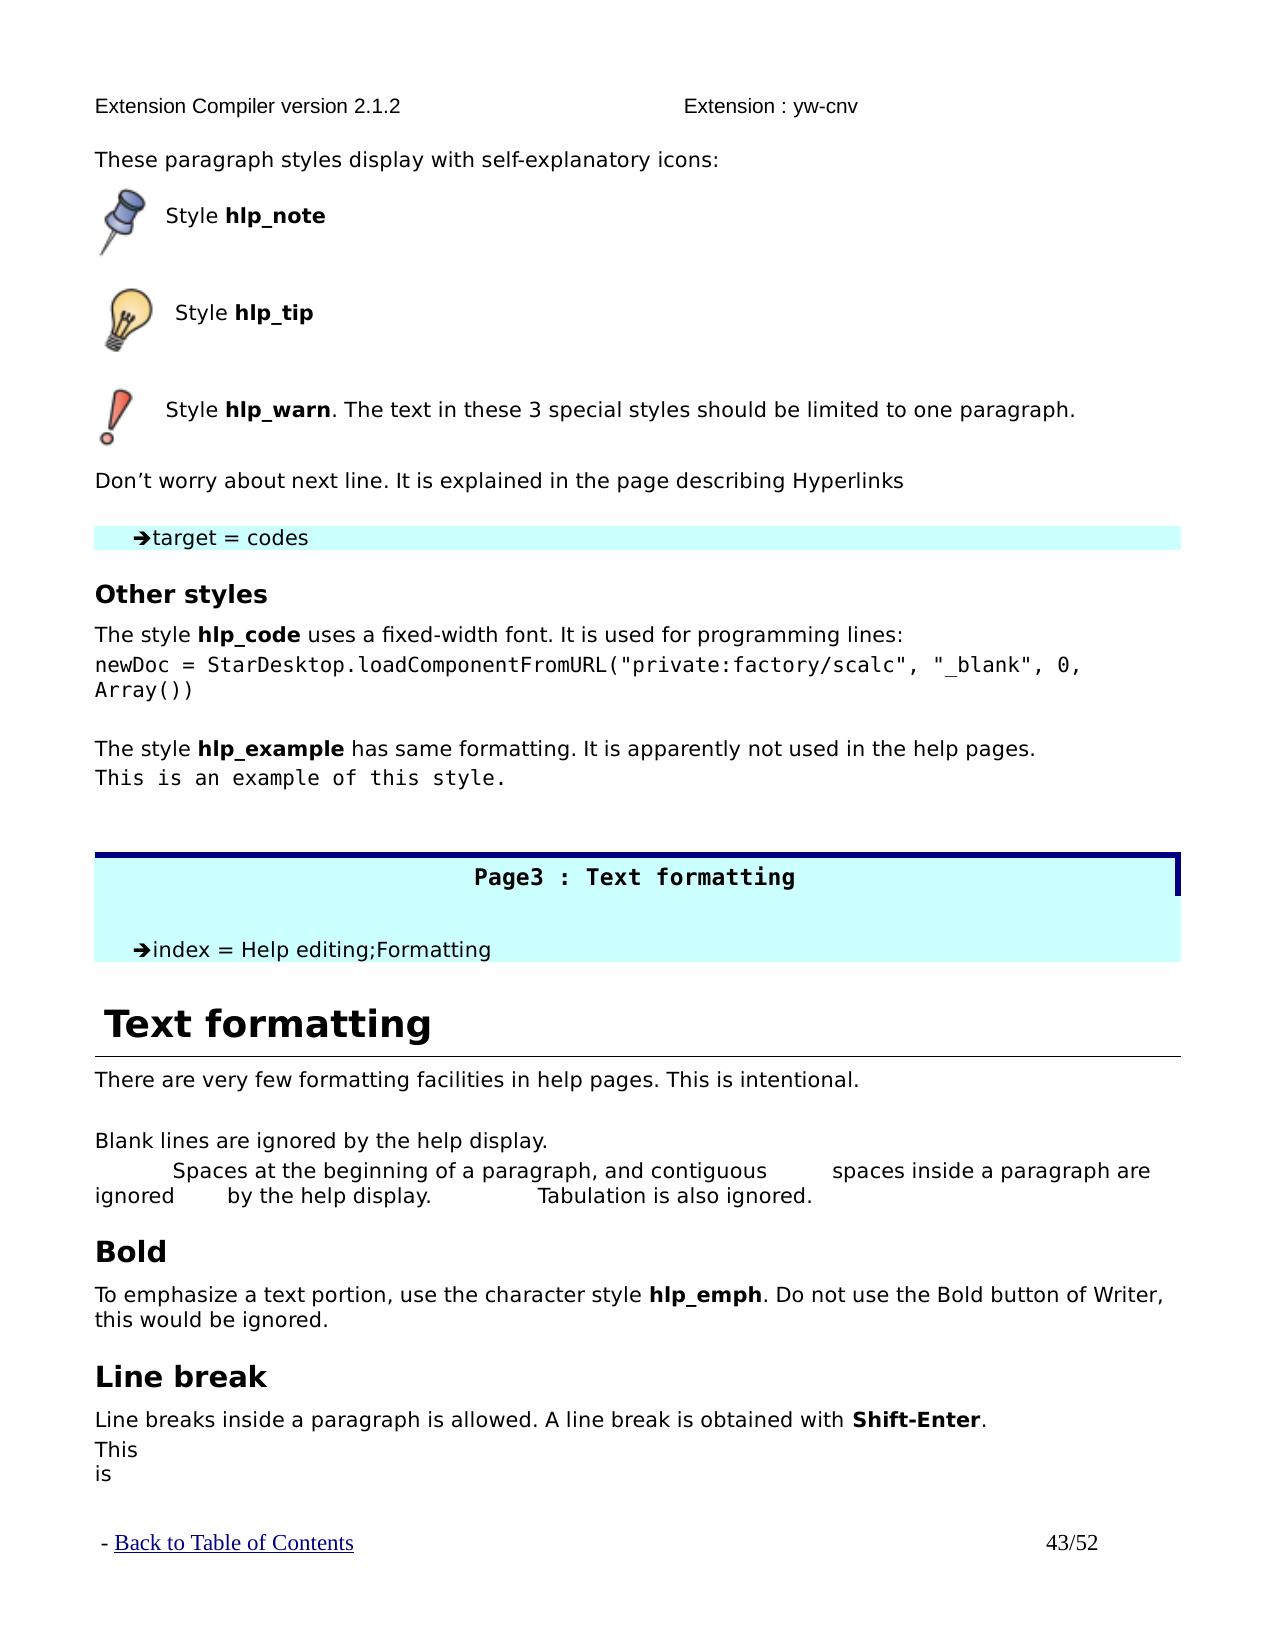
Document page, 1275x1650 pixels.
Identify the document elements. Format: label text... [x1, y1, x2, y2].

text The style hlp_example has same formatting. It is apparently not used in the help pages. [94, 737, 1181, 761]
list Style hlp_tip [94, 283, 1181, 358]
picture [95, 284, 163, 357]
text Don’t worry about next line. It is explained in the page describing Hyperlinks [94, 469, 1181, 493]
text Bold [94, 1236, 1181, 1270]
text This is [94, 1438, 1181, 1487]
picture [95, 382, 138, 453]
text Page3 : Text formatting [94, 853, 1175, 896]
text There are very few formatting facilities in help pages. This is intentional. [94, 1068, 1181, 1093]
text Spaces at the beginning of a paragraph, and contiguous spaces inside a paragraph are ignored by the help display. Tabulation is also ignored. [94, 1159, 1181, 1208]
text Text formatting [94, 993, 1181, 1056]
text Line breaks inside a paragraph is allowed. A line break is obtained with Shift-Enter. [94, 1407, 1181, 1432]
text Other styles [94, 581, 1181, 610]
text Blank lines are ignored by the help display. [94, 1129, 1181, 1153]
text Line break [94, 1360, 1181, 1394]
picture [95, 187, 151, 259]
list Style hlp_warn. The text in these 3 special styles should be limited to one paragraph. [94, 381, 1181, 454]
list index = Help editing;Formatting [94, 938, 1181, 962]
list target = codes [94, 526, 1181, 550]
text This is an example of this style. [94, 766, 1181, 791]
text These paragraph styles display with self-explanatory icons: [94, 147, 1181, 172]
text newDoc = StarDesktop.loadComponentFromURL("private:factory/scalc", "_blank", 0, Array()) [94, 653, 1181, 702]
text The style hlp_code uses a fixed-width font. It is used for programming lines: [94, 623, 1181, 648]
text To emphasize a text portion, use the character style hlp_emph. Do not use the Bold button of Writer, this would be ignored. [94, 1283, 1181, 1332]
list Style hlp_note [151, 187, 1181, 259]
